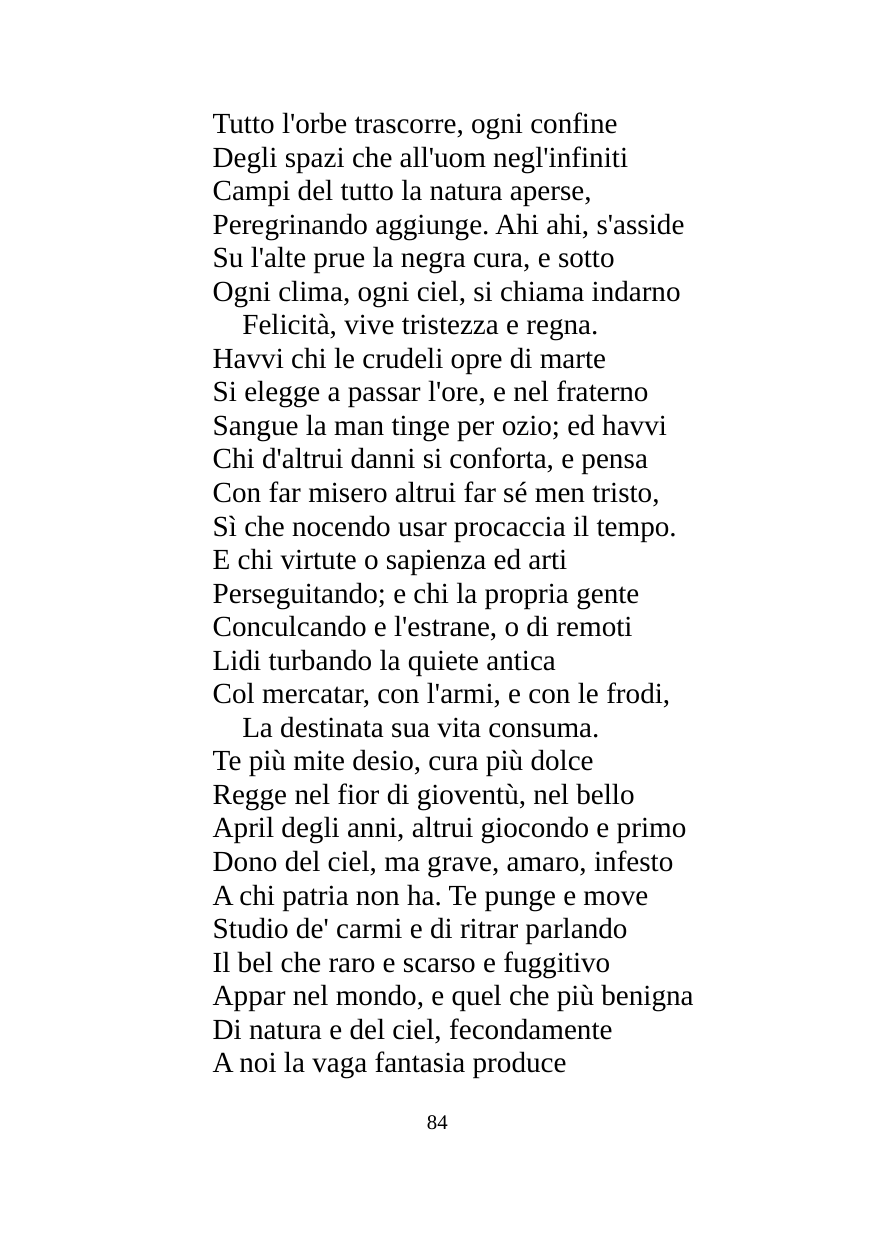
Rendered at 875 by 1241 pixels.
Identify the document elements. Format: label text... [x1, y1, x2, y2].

text Havvi chi le crudeli opre di marte [183, 341, 768, 374]
text Col mercatar, con l'armi, e con le frodi, [183, 676, 768, 710]
text E chi virtute o sapienza ed arti [183, 542, 768, 576]
text Lidi turbando la quiete antica [183, 643, 768, 676]
text A chi patria non ha. Te punge e move [183, 878, 768, 911]
text Campi del tutto la natura aperse, [183, 173, 768, 207]
text Si elegge a passar l'ore, e nel fraterno [183, 374, 768, 408]
text Peregrinando aggiunge. Ahi ahi, s'asside [183, 207, 768, 240]
text Perseguitando; e chi la propria gente [183, 576, 768, 609]
text La destinata sua vita consuma. [212, 710, 768, 743]
text Sangue la man tinge per ozio; ed havvi [183, 408, 768, 442]
text Di natura e del ciel, fecondamente [183, 1012, 768, 1045]
text A noi la vaga fantasia produce [183, 1045, 768, 1079]
text Il bel che raro e scarso e fuggitivo [183, 945, 768, 978]
text Conculcando e l'estrane, o di remoti [183, 609, 768, 643]
text Regge nel fior di gioventù, nel bello [183, 777, 768, 811]
text Appar nel mondo, e quel che più benigna [183, 978, 768, 1012]
text Con far misero altrui far sé men tristo, [183, 475, 768, 509]
text Sì che nocendo usar procaccia il tempo. [183, 509, 768, 542]
text Degli spazi che all'uom negl'infiniti [183, 140, 768, 173]
text Te più mite desio, cura più dolce [183, 743, 768, 777]
text Felicità, vive tristezza e regna. [212, 307, 768, 341]
text Chi d'altrui danni si conforta, e pensa [183, 442, 768, 475]
text Su l'alte prue la negra cura, e sotto [183, 240, 768, 274]
text Studio de' carmi e di ritrar parlando [183, 911, 768, 945]
text Tutto l'orbe trascorre, ogni confine [183, 106, 768, 140]
text Dono del ciel, ma grave, amaro, infesto [183, 844, 768, 878]
text Ogni clima, ogni ciel, si chiama indarno [183, 274, 768, 307]
text April degli anni, altrui giocondo e primo [183, 811, 768, 844]
